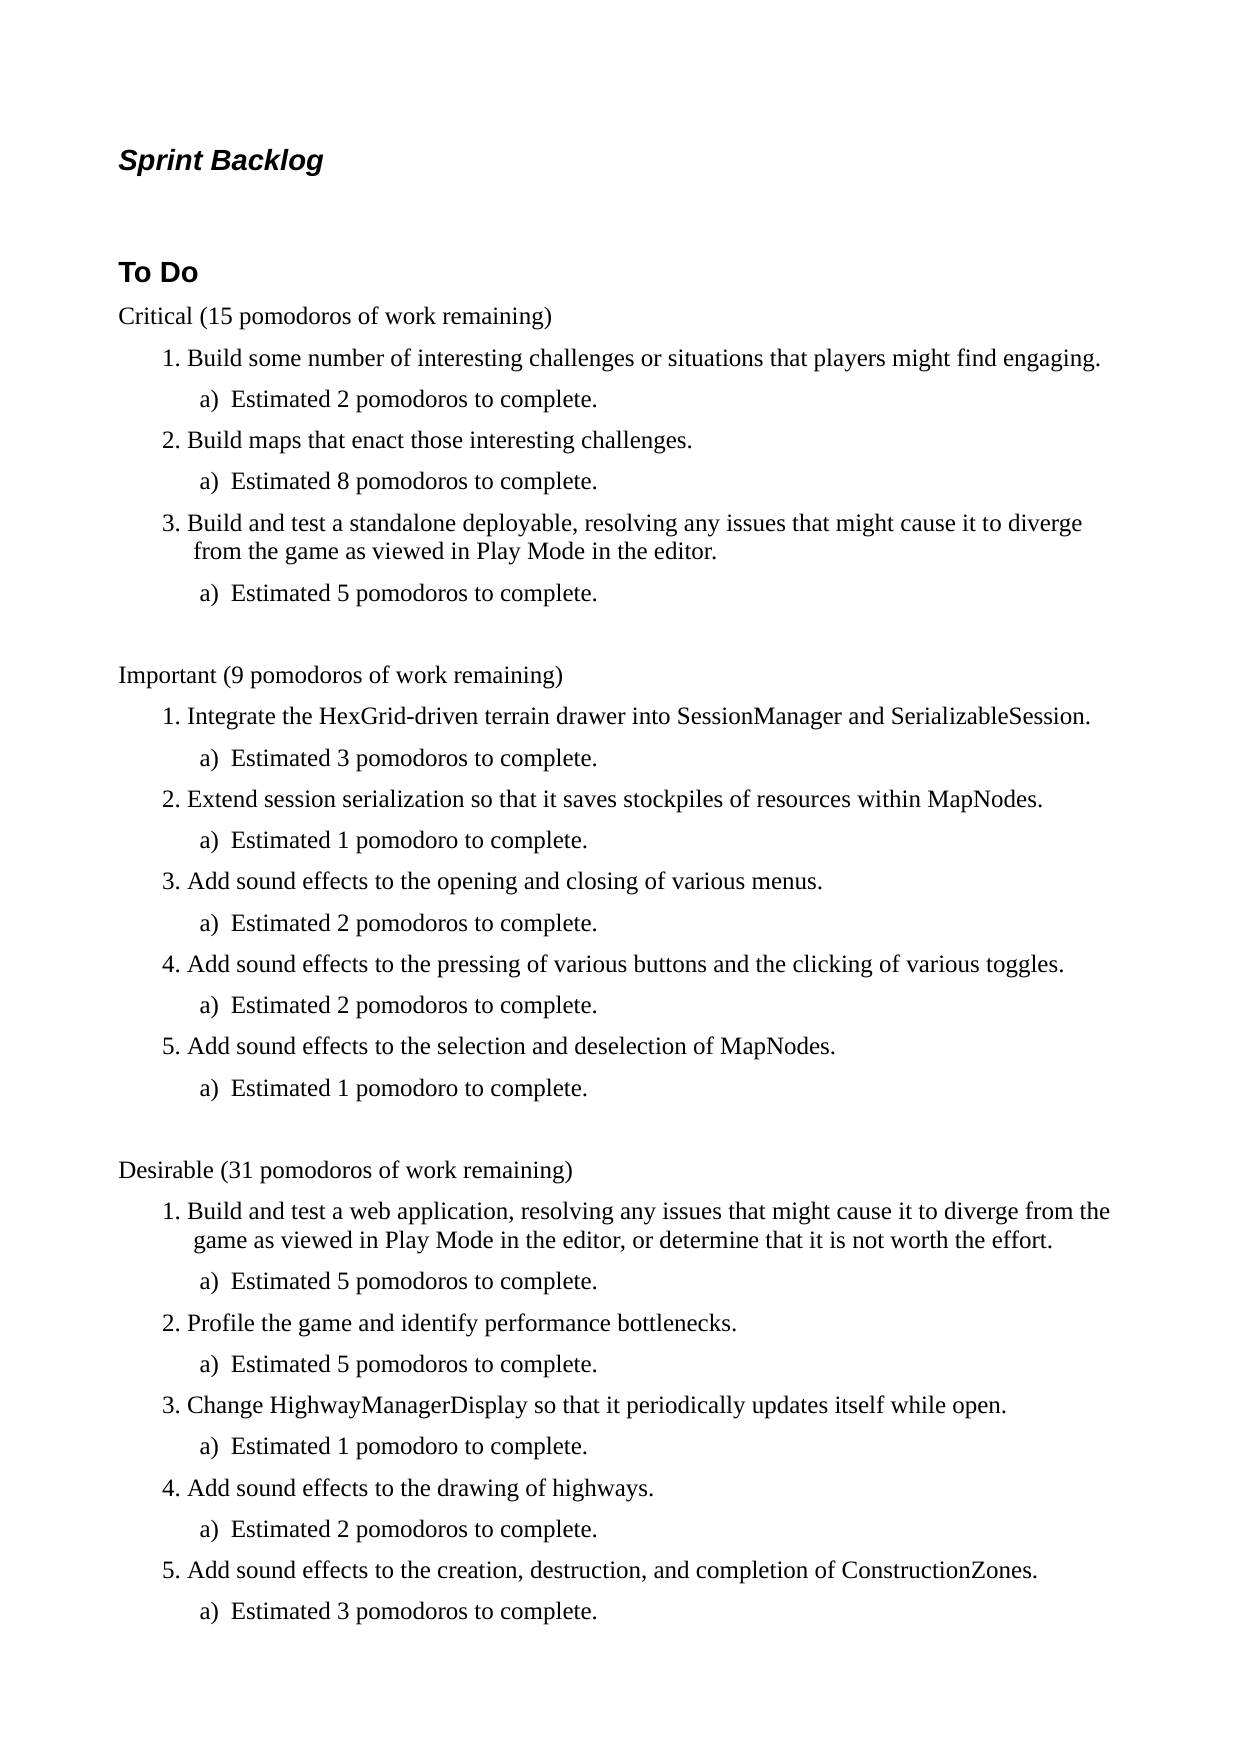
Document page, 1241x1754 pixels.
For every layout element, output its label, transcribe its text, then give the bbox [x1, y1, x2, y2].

list Add sound effects to the selection and deselection of MapNodes. [156, 1031, 1122, 1060]
list Estimated 2 pomodoros to complete. [193, 1514, 1122, 1543]
list Build and test a web application, resolving any issues that might cause it to diverge from the game as viewed in Play Mode in the editor, or determine that it is not worth the effort. [156, 1196, 1122, 1254]
list Extend session serialization so that it saves stockpiles of resources within MapNodes. [156, 784, 1122, 813]
list Estimated 3 pomodoros to complete. [193, 743, 1122, 771]
list Change HighwayManagerDisplay so that it periodically updates itself while open. [156, 1390, 1122, 1419]
text Critical (15 pomodoros of work remaining) [118, 301, 1122, 330]
list Add sound effects to the drawing of highways. [156, 1473, 1122, 1501]
list Build and test a standalone deployable, resolving any issues that might cause it to diverge from the game as viewed in Play Mode in the editor. [156, 508, 1122, 565]
list Estimated 2 pomodoros to complete. [193, 990, 1122, 1019]
subtitle Sprint Backlog [118, 143, 1122, 177]
subtitle To Do [118, 255, 1122, 289]
list Estimated 2 pomodoros to complete. [193, 384, 1122, 413]
list Add sound effects to the pressing of various buttons and the clicking of various toggles. [156, 949, 1122, 978]
list Build some number of interesting challenges or situations that players might find engaging. [156, 343, 1122, 371]
list Estimated 1 pomodoro to complete. [193, 825, 1122, 854]
list Estimated 1 pomodoro to complete. [193, 1073, 1122, 1101]
list Estimated 5 pomodoros to complete. [193, 578, 1122, 606]
list Add sound effects to the opening and closing of various menus. [156, 866, 1122, 895]
list Build maps that enact those interesting challenges. [156, 425, 1122, 454]
list Integrate the HexGrid-driven terrain drawer into SessionManager and SerializableSession. [156, 701, 1122, 730]
list Estimated 8 pomodoros to complete. [193, 466, 1122, 495]
list Estimated 5 pomodoros to complete. [193, 1266, 1122, 1295]
text Desirable (31 pomodoros of work remaining) [118, 1155, 1122, 1184]
list Estimated 1 pomodoro to complete. [193, 1431, 1122, 1460]
list Profile the game and identify performance bottlenecks. [156, 1308, 1122, 1336]
list Estimated 2 pomodoros to complete. [193, 908, 1122, 936]
list Estimated 5 pomodoros to complete. [193, 1349, 1122, 1378]
list Estimated 3 pomodoros to complete. [193, 1596, 1122, 1625]
list Add sound effects to the creation, destruction, and completion of ConstructionZones. [156, 1555, 1122, 1584]
text Important (9 pomodoros of work remaining) [118, 660, 1122, 689]
